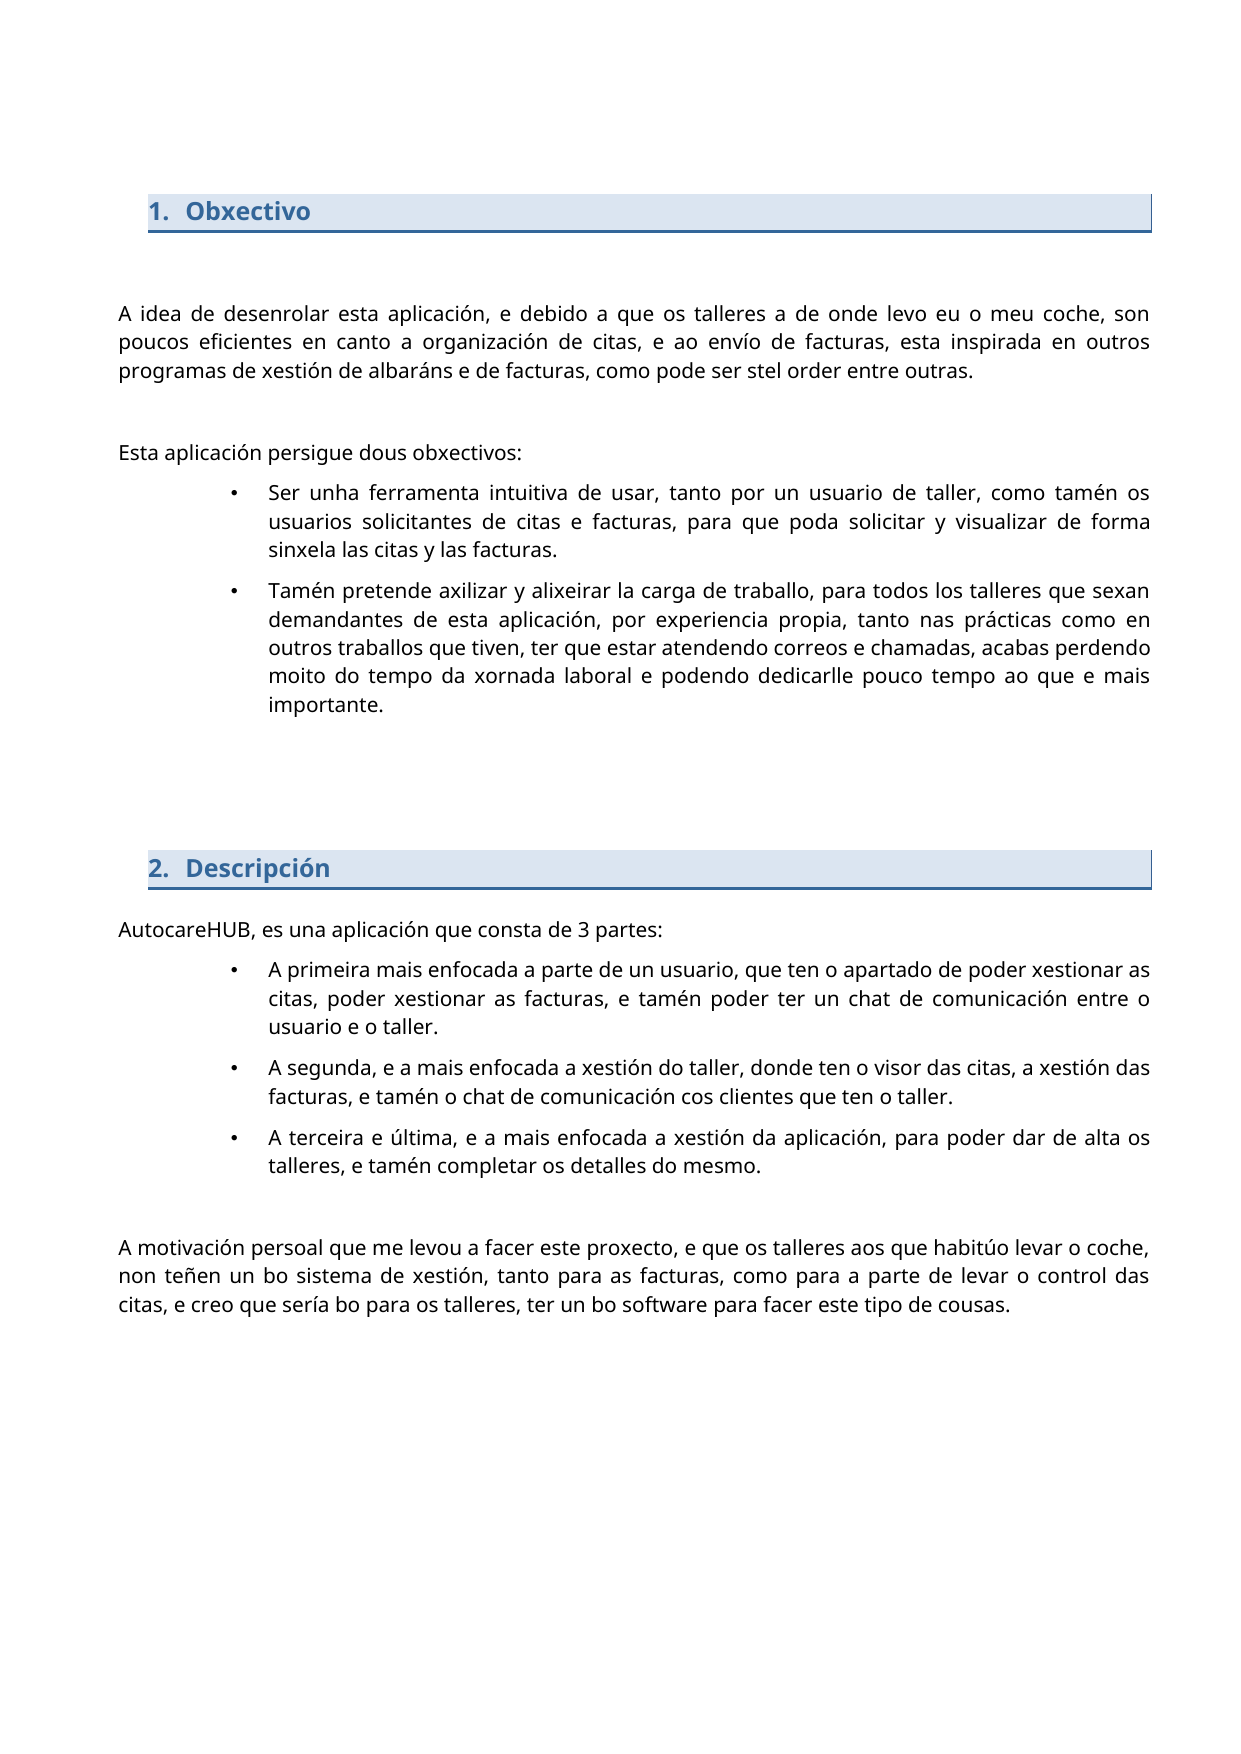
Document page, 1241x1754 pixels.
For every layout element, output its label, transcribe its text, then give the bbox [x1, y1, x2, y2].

list Esta aplicación persigue dous obxectivos: [118, 438, 1152, 466]
text AutocareHUB, es una aplicación que consta de 3 partes: [118, 915, 1152, 943]
list Ser unha ferramenta intuitiva de usar, tanto por un usuario de taller, como tamén os usuarios solicitantes de citas e facturas, para que poda solicitar y visualizar de forma sinxela las citas y las facturas. [231, 478, 1152, 564]
list A segunda, e a mais enfocada a xestión do taller, donde ten o visor das citas, a xestión das facturas, e tamén o chat de comunicación cos clientes que ten o taller. [231, 1053, 1152, 1110]
list A idea de desenrolar esta aplicación, e debido a que os talleres a de onde levo eu o meu coche, son poucos eficientes en canto a organización de citas, e ao envío de facturas, esta inspirada en outros programas de xestión de albaráns e de facturas, como pode ser stel order entre outras. [118, 299, 1152, 384]
list A terceira e última, e a mais enfocada a xestión da aplicación, para poder dar de alta os talleres, e tamén completar os detalles do mesmo. [231, 1123, 1152, 1180]
list Descripción [148, 850, 1151, 887]
list Obxectivo [148, 194, 1151, 230]
list Tamén pretende axilizar y alixeirar la carga de traballo, para todos los talleres que sexan demandantes de esta aplicación, por experiencia propia, tanto nas prácticas como en outros traballos que tiven, ter que estar atendendo correos e chamadas, acabas perdendo moito do tempo da xornada laboral e podendo dedicarlle pouco tempo ao que e mais importante. [231, 576, 1152, 718]
text A motivación persoal que me levou a facer este proxecto, e que os talleres aos que habitúo levar o coche, non teñen un bo sistema de xestión, tanto para as facturas, como para a parte de levar o control das citas, e creo que sería bo para os talleres, ter un bo software para facer este tipo de cousas. [118, 1233, 1152, 1318]
list A primeira mais enfocada a parte de un usuario, que ten o apartado de poder xestionar as citas, poder xestionar as facturas, e tamén poder ter un chat de comunicación entre o usuario e o taller. [231, 956, 1152, 1041]
